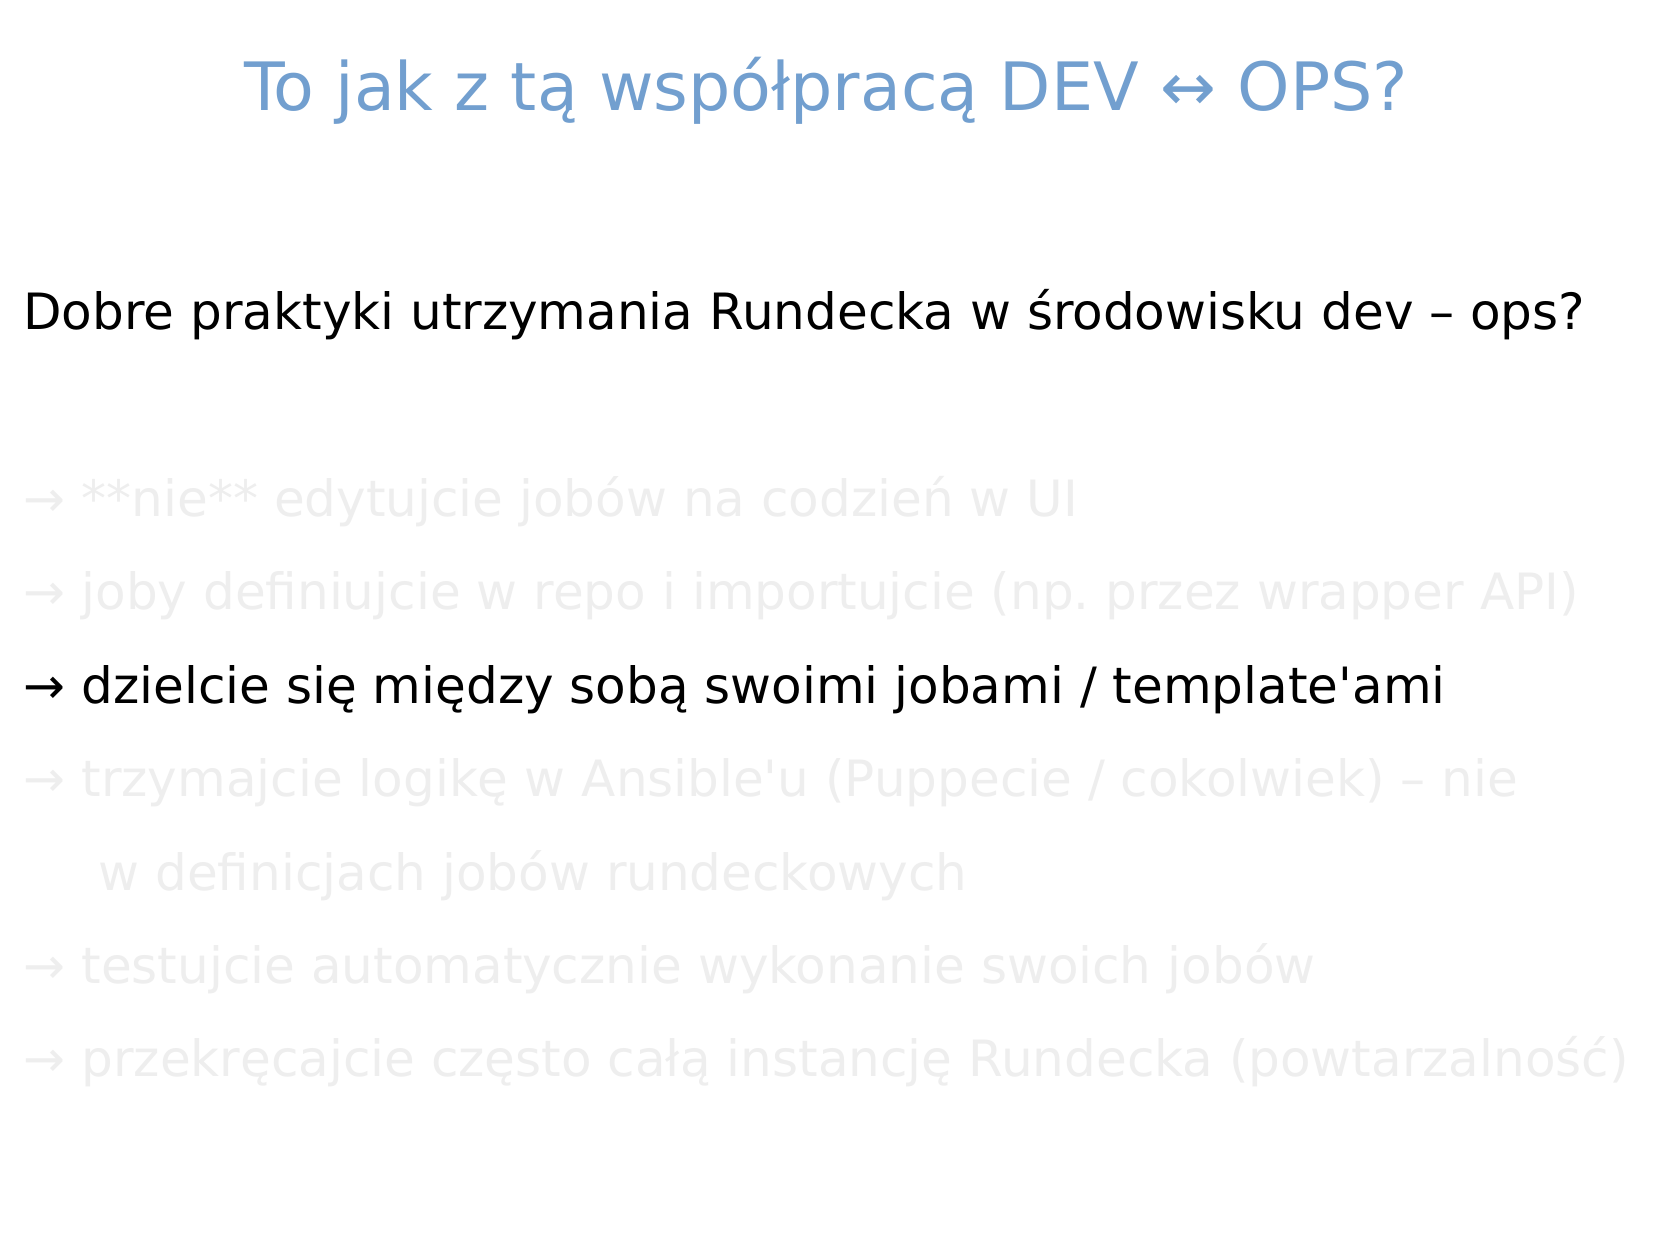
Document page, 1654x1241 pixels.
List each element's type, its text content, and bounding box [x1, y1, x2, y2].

text_box Dobre praktyki utrzymania Rundecka w środowisku dev – ops? → **nie** edytujcie jobów na codzień w UI → joby definiujcie w repo i importujcie (np. przez wrapper API) → dzielcie się między sobą swoimi jobami / template'ami → trzymajcie logikę w Ansible'u (Puppecie / cokolwiek) – nie w definicjach jobów rundeckowych → testujcie automatycznie wykonanie swoich jobów → przekręcajcie często całą instancję Rundecka (powtarzalność) [8, 246, 1645, 1067]
text_box To jak z tą współpracą DEV ↔ OPS? [229, 41, 1425, 134]
